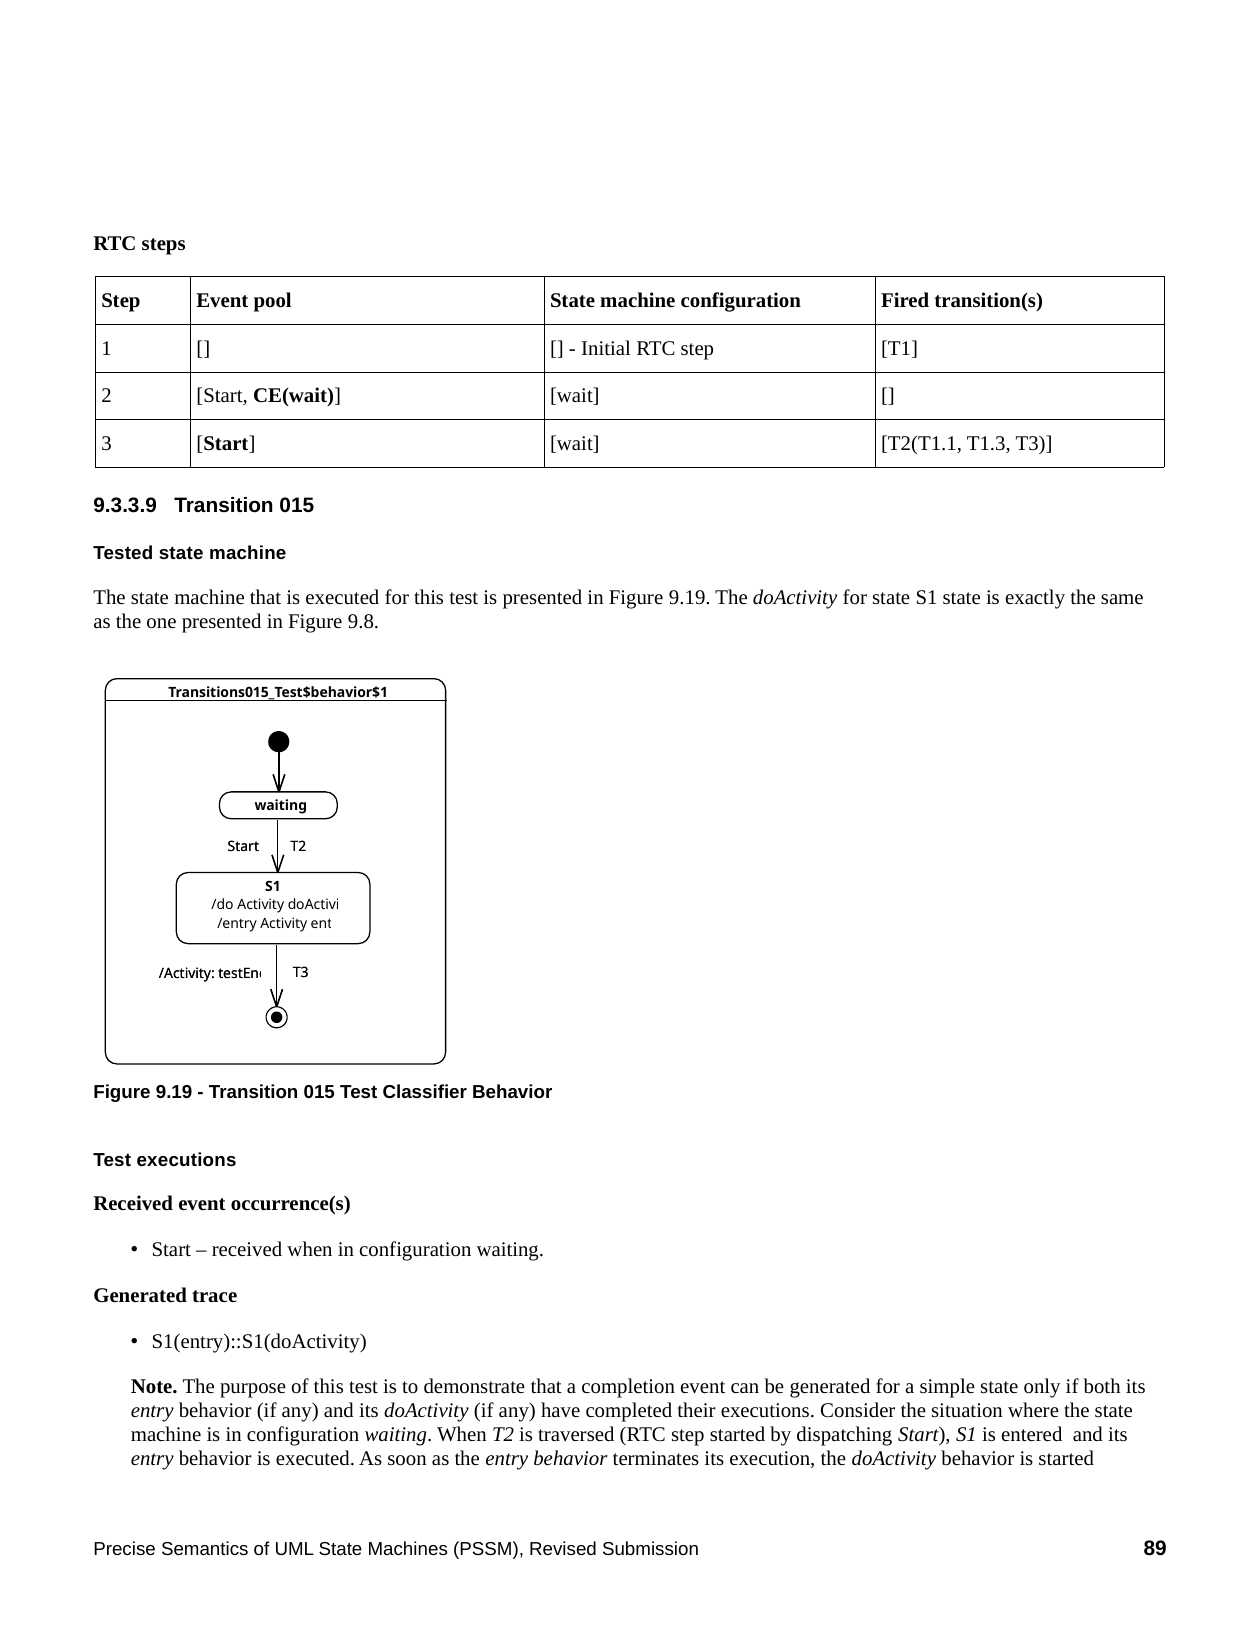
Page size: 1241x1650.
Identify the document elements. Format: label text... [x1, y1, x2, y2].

table_cell [] [191, 325, 544, 372]
table_cell [] - Initial RTC step [545, 325, 875, 372]
table_cell 2 [96, 373, 190, 419]
text RTC steps [93, 231, 1164, 255]
text Figure 9.19 - Transition 015 Test Classifier Behavior [93, 666, 640, 1102]
table_cell [wait] [545, 373, 875, 419]
table_header Event pool [191, 277, 544, 324]
table_cell 1 [96, 325, 190, 372]
subtitle Tested state machine [93, 542, 1164, 564]
table_header Fired transition(s) [876, 277, 1164, 324]
table_cell [wait] [545, 420, 875, 467]
table_cell [T2(T1.1, T1.3, T3)] [876, 420, 1164, 467]
table_cell [Start, CE(wait)] [191, 373, 544, 419]
table_header State machine configuration [545, 277, 875, 324]
table_header Step [96, 277, 190, 324]
list S1(entry)::S1(doActivity) [131, 1328, 1164, 1353]
subtitle Transition 015 [93, 492, 1164, 517]
list Start – received when in configuration waiting. [131, 1236, 1164, 1261]
table_cell [T1] [876, 325, 1164, 372]
table_cell 3 [96, 420, 190, 467]
text The state machine that is executed for this test is presented in Figure 9.19. The doActivity for state S1 state is exactly the same as the one presented in Figure 9.8. [93, 585, 1164, 633]
text Note. The purpose of this test is to demonstrate that a completion event can be generated for a simple state only if both its entry behavior (if any) and its doActivity (if any) have completed their executions. Consider the situation where the state machine is in configuration waiting. When T2 is traversed (RTC step started by dispatching Start), S1 is entered and its entry behavior is executed. As soon as the entry behavior terminates its execution, the doActivity behavior is started [131, 1374, 1164, 1470]
table_cell [Start] [191, 420, 544, 467]
text Received event occurrence(s) [93, 1191, 1164, 1215]
subtitle Test executions [93, 654, 1164, 1170]
table_cell [] [876, 373, 1164, 419]
text Generated trace [93, 1282, 1164, 1307]
